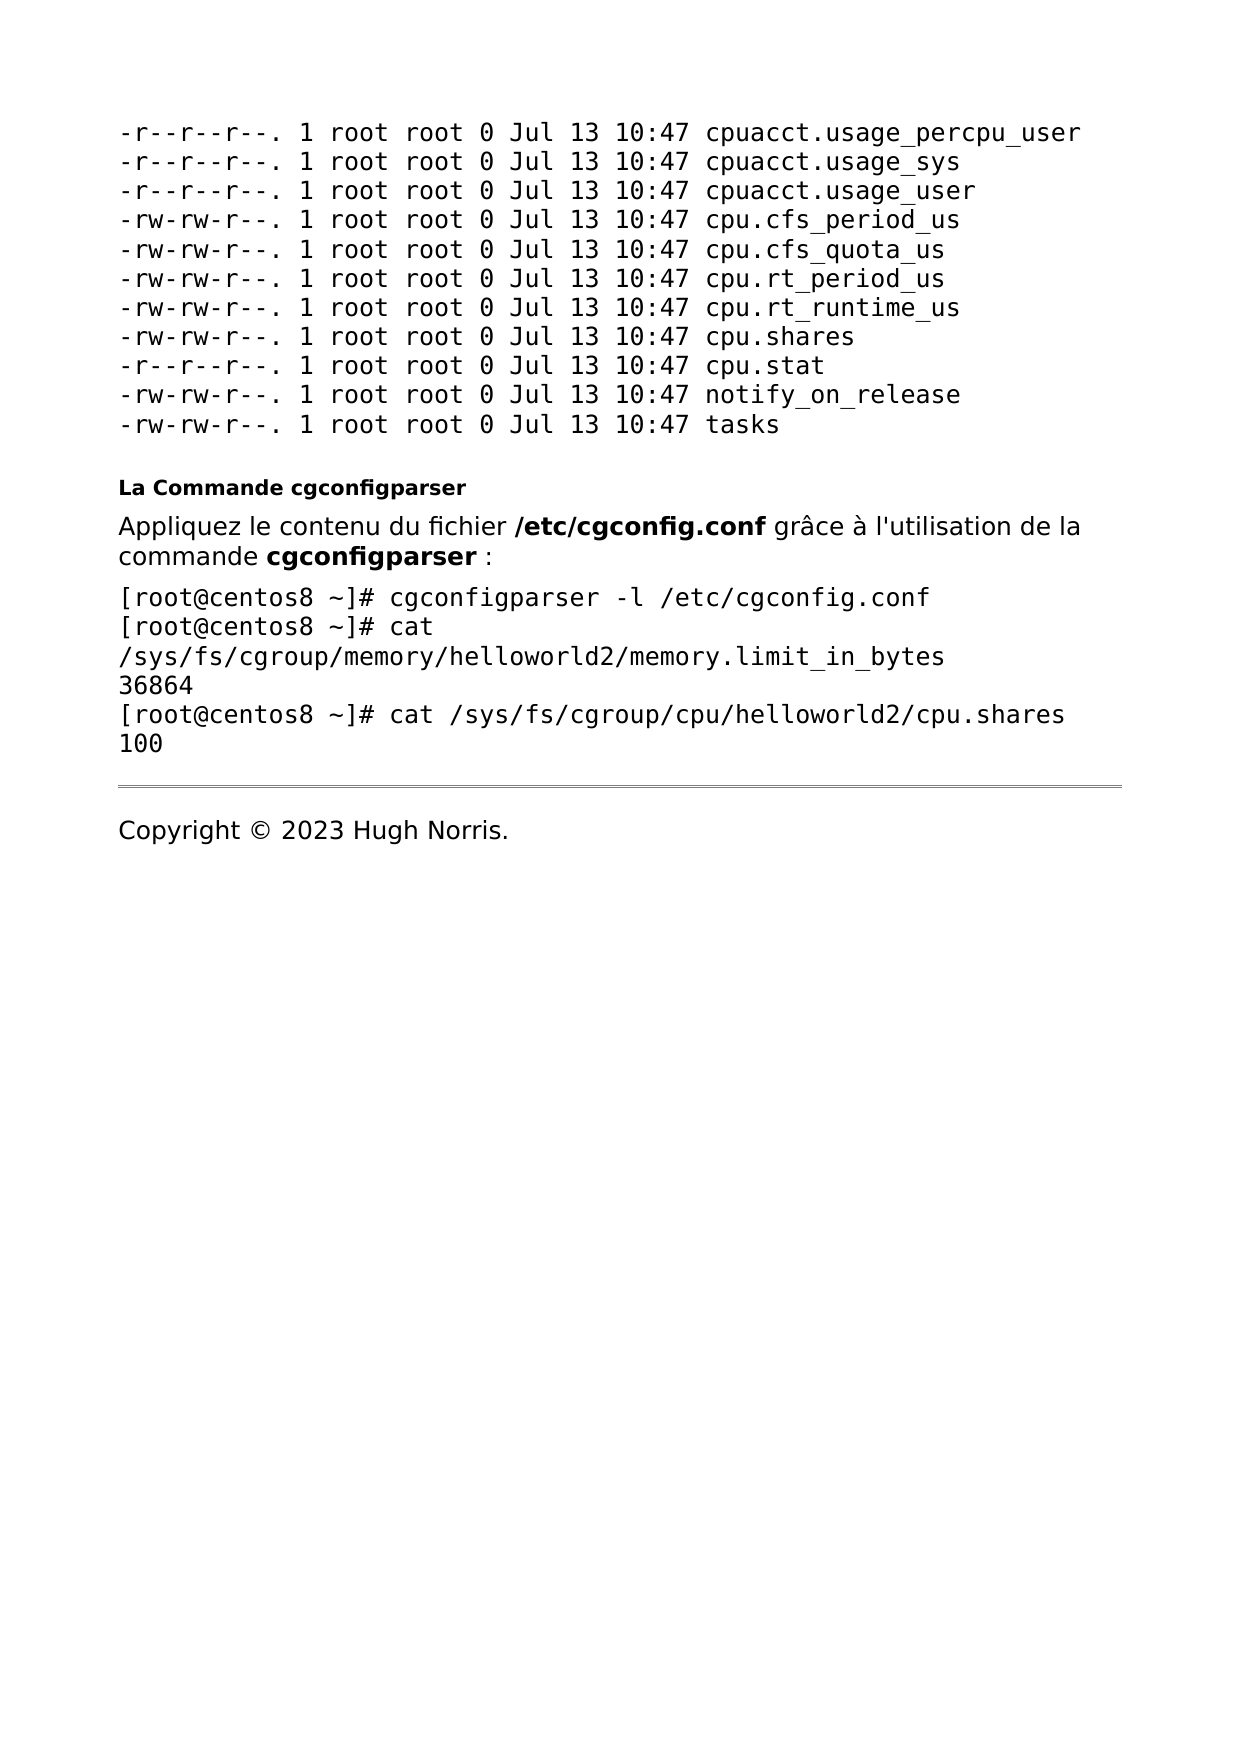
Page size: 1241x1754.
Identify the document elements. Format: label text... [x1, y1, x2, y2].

subtitle La Commande cgconfigparser [118, 476, 1122, 500]
text Appliquez le contenu du fichier /etc/cgconfig.conf grâce à l'utilisation de la commande cgconfigparser : [118, 512, 1122, 571]
text [root@centos8 ~]# cgconfigparser -l /etc/cgconfig.conf [root@centos8 ~]# cat /sys/fs/cgroup/memory/helloworld2/memory.limit_in_bytes 36864 [root@centos8 ~]# cat /sys/fs/cgroup/cpu/helloworld2/cpu.shares 100 [118, 583, 1122, 758]
text Copyright © 2023 Hugh Norris. [118, 816, 1122, 846]
text -r--r--r--. 1 root root 0 Jul 13 10:47 cpuacct.usage_percpu_user -r--r--r--. 1 root root 0 Jul 13 10:47 cpuacct.usage_sys -r--r--r--. 1 root root 0 Jul 13 10:47 cpuacct.usage_user -rw-rw-r--. 1 root root 0 Jul 13 10:47 cpu.cfs_period_us -rw-rw-r--. 1 root root 0 Jul 13 10:47 cpu.cfs_quota_us -rw-rw-r--. 1 root root 0 Jul 13 10:47 cpu.rt_period_us -rw-rw-r--. 1 root root 0 Jul 13 10:47 cpu.rt_runtime_us -rw-rw-r--. 1 root root 0 Jul 13 10:47 cpu.shares -r--r--r--. 1 root root 0 Jul 13 10:47 cpu.stat -rw-rw-r--. 1 root root 0 Jul 13 10:47 notify_on_release -rw-rw-r--. 1 root root 0 Jul 13 10:47 tasks [118, 118, 1122, 439]
